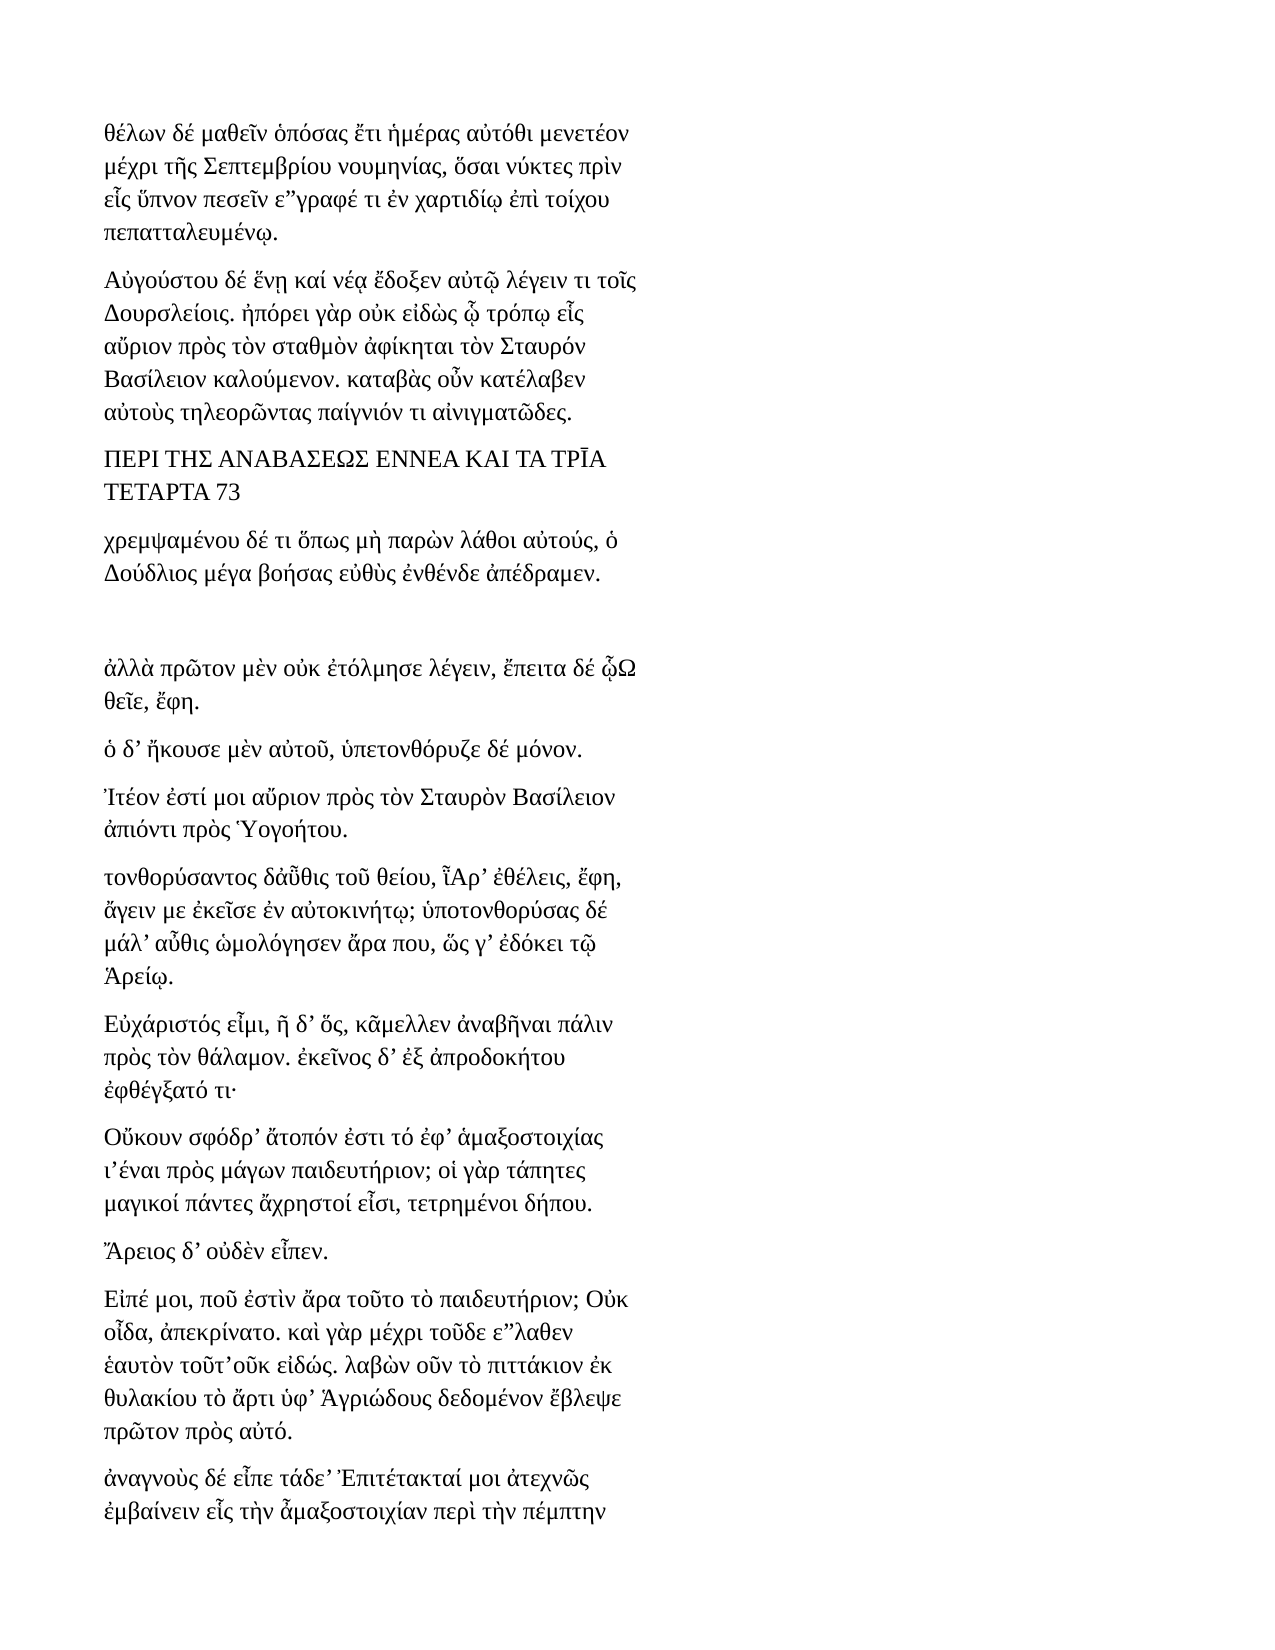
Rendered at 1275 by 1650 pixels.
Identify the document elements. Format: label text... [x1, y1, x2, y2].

table_cell [638, 782, 1157, 862]
table_cell [104, 606, 637, 653]
table_cell [638, 606, 1157, 653]
table_cell [638, 265, 1157, 444]
table_cell Ἄρειος δ’ οὐδὲν εἶπεν. [104, 1236, 637, 1284]
table_cell [638, 1123, 1157, 1236]
table_cell [638, 862, 1157, 1009]
table_cell [638, 734, 1157, 782]
table_cell [638, 525, 1157, 606]
table_cell [638, 1009, 1157, 1122]
table_cell Οὔκουν σφόδρ’ ἄτοπόν ἐστι τό ἐφ’ ἁμαξοστοιχίας ι’έναι πρὸς μάγων παιδευτήριον; οἱ γὰρ τάπητες μαγικοί πάντες ἄχρηστοί εἶσι, τετρημένοι δήπου. [104, 1123, 637, 1236]
table_cell [638, 653, 1157, 734]
table_cell [638, 1464, 1157, 1525]
table_cell [638, 445, 1157, 525]
table_cell χρεμψαμένου δέ τι ὅπως μὴ παρὼν λάθοι αὐτούς, ὁ Δούδλιος μέγα βοήσας εὐθὺς ἐνθένδε ἀπέδραμεν. [104, 525, 637, 606]
table_cell θέλων δέ μαθεῖν ὁπόσας ἔτι ἡμέρας αὐτόθι μενετέον μέχρι τῆς Σεπτεμβρίου νουμηνίας, ὅσαι νύκτες πρὶν εἷς ὕπνον πεσεῖν ε”γραφέ τι ἐν χαρτιδίῳ ἐπὶ τοίχου πεπατταλευμένῳ. [104, 118, 637, 265]
table_cell Εὐχάριστός εἶμι, ῆ δ’ ὅς, κᾶμελλεν ἀναβῆναι πάλιν πρὸς τὸν θάλαμον. ἐκεῖνος δ’ ἐξ ἀπροδοκήτου ἐφθέγξατό τι· [104, 1009, 637, 1122]
table_cell Εἰπέ μοι, ποῦ ἐστὶν ἄρα τοῦτο τὸ παιδευτήριον; Οὐκ οἶδα, ἀπεκρίνατο. καὶ γὰρ μέχρι τοῦδε ε”λαθεν ἑαυτὸν τοῦτ’οῦκ εἰδώς. λαβὼν οῦν τὸ πιττάκιον ἐκ θυλακίου τὸ ἄρτι ὑφ’ Ἁγριώδους δεδομένον ἔβλεψε πρῶτον πρὸς αὐτό. [104, 1284, 637, 1463]
table_cell ἀλλὰ πρῶτον μὲν οὐκ ἐτόλμησε λέγειν, ἔπειτα δέ ᾧΩ θεῖε, ἔφη. [104, 653, 637, 734]
table_cell ὁ δ’ ἤκουσε μὲν αὐτοῦ, ὑπετονθόρυζε δέ μόνον. [104, 734, 637, 782]
table_cell ἀναγνοὺς δέ εἶπε τάδε’ Ἐπιτέτακταί μοι ἀτεχνῶς ἐμβαίνειν εἷς τὴν ἆμαξοστοιχίαν περὶ τὴν πέμπτην [104, 1464, 637, 1525]
table_cell Αὐγούστου δέ ἕνῃ καί νέᾳ ἔδοξεν αὐτῷ λέγειν τι τοῖς Δουρσλείοις. ἠπόρει γὰρ οὐκ εἰδὼς ᾧ τρόπῳ εἷς αὔριον πρὸς τὸν σταθμὸν ἀφίκηται τὸν Σταυρόν Βασίλειον καλούμενον. καταβὰς οὖν κατέλαβεν αὐτοὺς τηλεορῶντας παίγνιόν τι αἰνιγματῶδες. [104, 265, 637, 444]
table_cell [638, 1284, 1157, 1463]
table_cell [638, 1236, 1157, 1284]
table_cell [638, 118, 1157, 265]
table_cell Ἰτέον ἐστί μοι αὔριον πρὸς τὸν Σταυρὸν Βασίλειον ἀπιόντι πρὸς Ὑογοήτου. [104, 782, 637, 862]
table_cell τονθορύσαντος δἀῧθις τοῦ θείου, ῗΑρ’ ἐθέλεις, ἔφη, ἄγειν με ἐκεῖσε ἐν αὐτοκινήτῳ; ὑποτονθορύσας δέ μάλ’ αὖθις ὡμολόγησεν ἄρα που, ὥς γ’ ἐδόκει τῷ Ἁρείῳ. [104, 862, 637, 1009]
table_cell ΠΕΡΙ ΤΗΣ ΑΝΑΒΑΣΕΩΣ ΕΝΝΕΑ ΚΑΙ ΤΑ ΤΡῙΑ ΤΕΤΑΡΤΑ 73 [104, 445, 637, 525]
